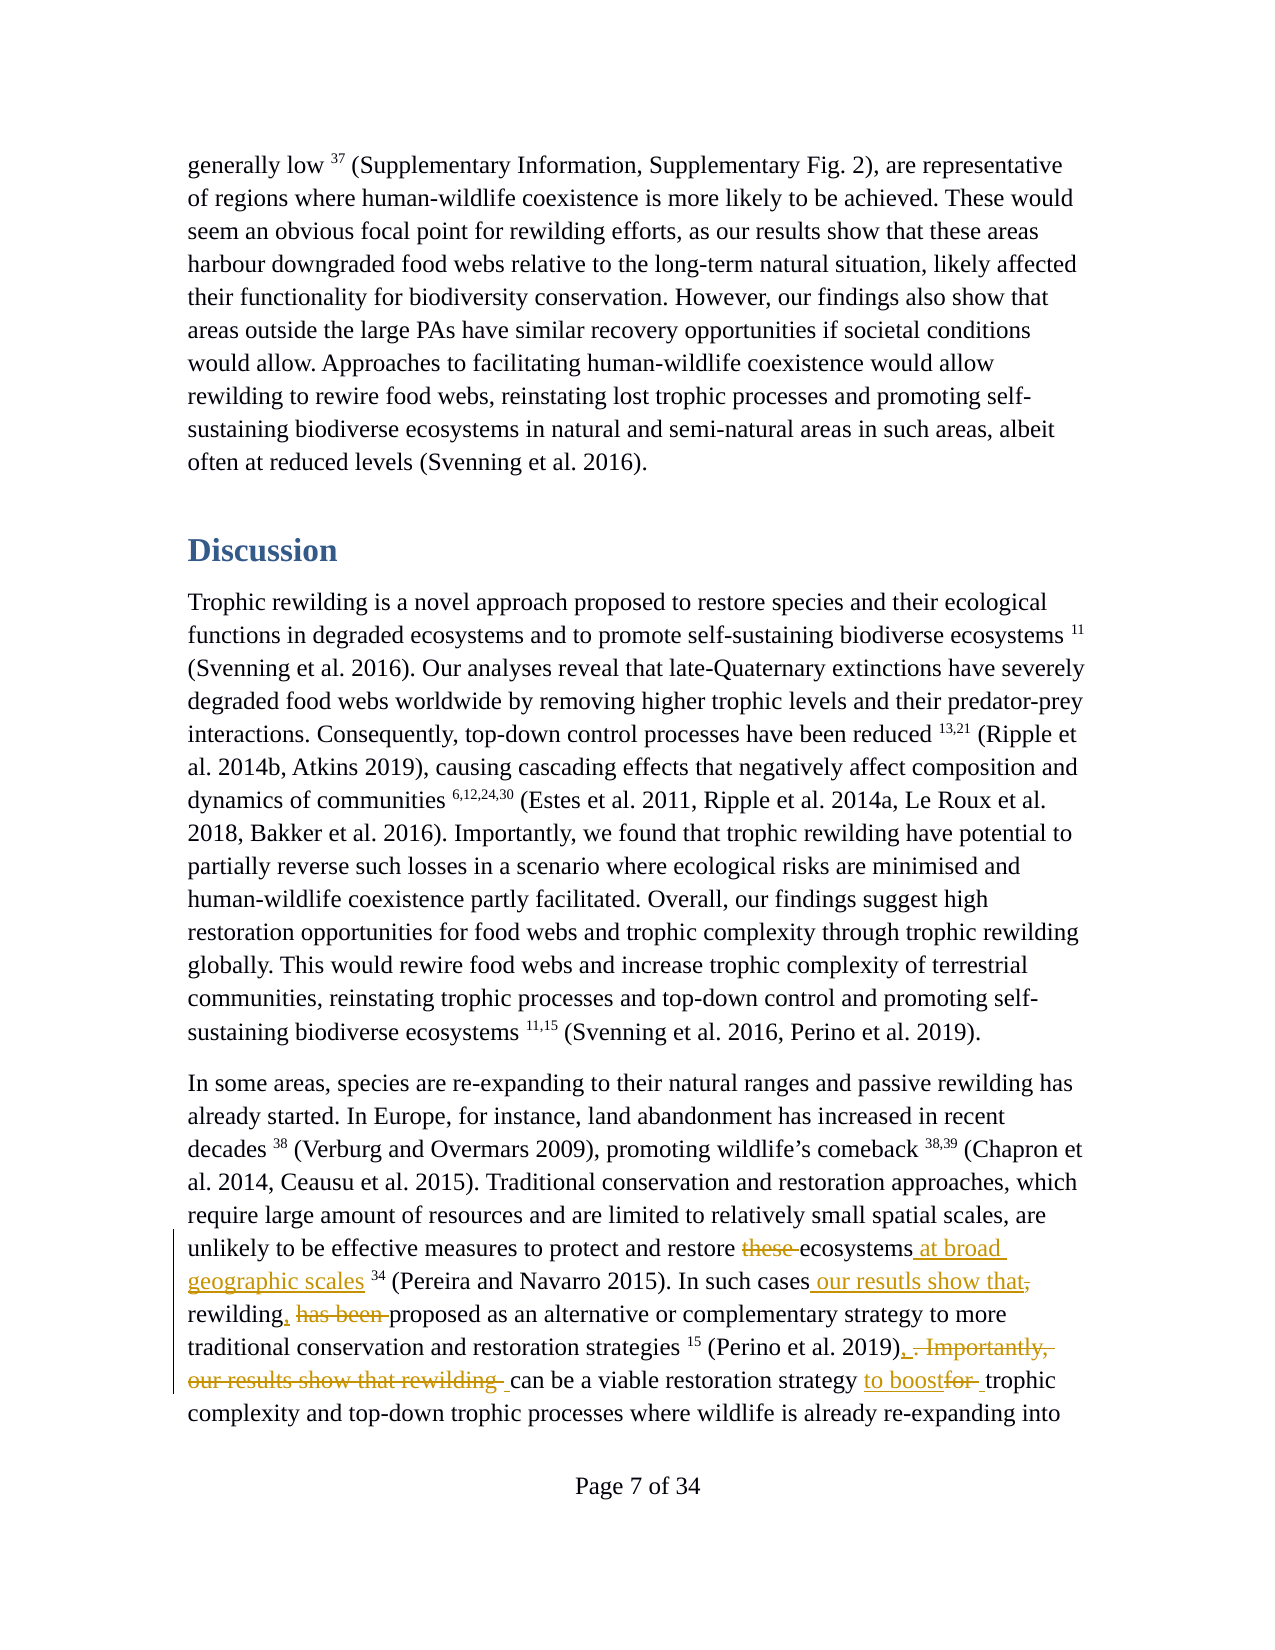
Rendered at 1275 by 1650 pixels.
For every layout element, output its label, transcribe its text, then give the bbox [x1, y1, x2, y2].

text Trophic rewilding is a novel approach proposed to restore species and their ecological functions in degraded ecosystems and to promote self-sustaining biodiverse ecosystems 11⁠ (Svenning et al. 2016). Our analyses reveal that late-Quaternary extinctions have severely degraded food webs worldwide by removing higher trophic levels and their predator-prey interactions. Consequently, top-down control processes have been reduced 13,21⁠ (Ripple et al. 2014b, Atkins 2019), causing cascading effects that negatively affect composition and dynamics of communities 6,12,24,30⁠ (Estes et al. 2011, Ripple et al. 2014a, Le Roux et al. 2018, Bakker et al. 2016). Importantly, we found that trophic rewilding have potential to partially reverse such losses in a scenario where ecological risks are minimised and human-wildlife coexistence partly facilitated. Overall, our findings suggest high restoration opportunities for food webs and trophic complexity through trophic rewilding globally. This would rewire food webs and increase trophic complexity of terrestrial communities, reinstating trophic processes and top-down control and promoting self-sustaining biodiverse ecosystems 11,15⁠ (Svenning et al. 2016, Perino et al. 2019). [187, 587, 1087, 1045]
text generally low 37⁠ (Supplementary Information, Supplementary Fig. 2), are representative of regions where human-wildlife coexistence is more likely to be achieved. These would seem an obvious focal point for rewilding efforts, as our results show that these areas harbour downgraded food webs relative to the long-term natural situation, likely affected their functionality for biodiversity conservation. However, our findings also show that areas outside the large PAs have similar recovery opportunities if societal conditions would allow. Approaches to facilitating human-wildlife coexistence would allow rewilding to rewire food webs, reinstating lost trophic processes and promoting self-sustaining biodiverse ecosystems in natural and semi-natural areas in such areas, albeit often at reduced levels (Svenning et al. 2016). [187, 150, 1087, 476]
text In some areas, species are re-expanding to their natural ranges and passive rewilding has already started. In Europe, for instance, land abandonment has increased in recent decades 38⁠ (Verburg and Overmars 2009), promoting wildlife’s comeback 38,39⁠ (Chapron et al. 2014, Ceausu et al. 2015). Traditional conservation and restoration approaches, which require large amount of resources and are limited to relatively small spatial scales, are unlikely to be effective measures to protect and restore ecosystems at broad geographic scales 34⁠ (Pereira and Navarro 2015). In such cases our resutls show that rewilding, proposed as an alternative or complementary strategy to more traditional conservation and restoration strategies 15⁠ (Perino et al. 2019), can be a viable restoration strategy to boost trophic complexity and top-down trophic processes where wildlife is already re-expanding into abandoned landscapes. [187, 1068, 1087, 1427]
subtitle Discussion [187, 530, 1087, 568]
